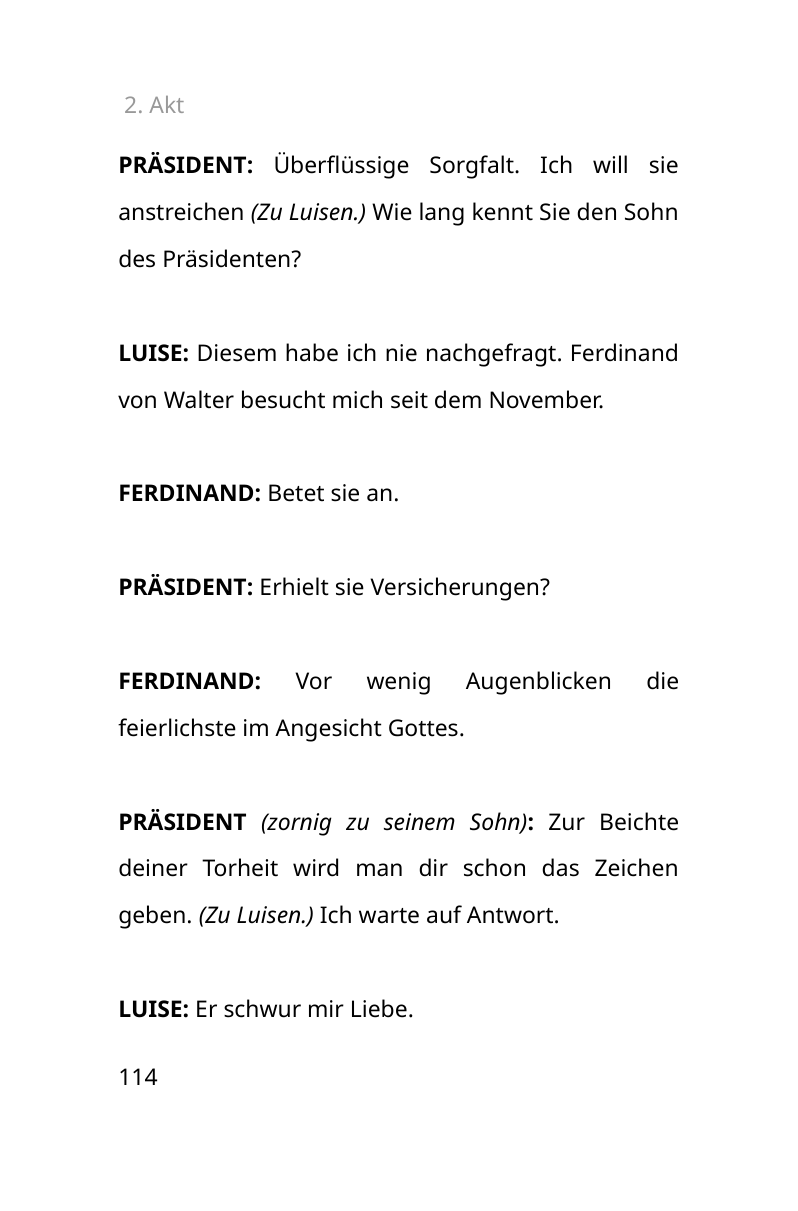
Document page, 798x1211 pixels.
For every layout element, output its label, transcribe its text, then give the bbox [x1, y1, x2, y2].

text PRÄSIDENT: Erhielt sie Versicherungen? [118, 536, 679, 602]
text LUISE: Er schwur mir Liebe. [118, 958, 679, 1024]
text LUISE: Diesem habe ich nie nachgefragt. Ferdinand von Walter besucht mich seit dem November. [118, 302, 679, 415]
text PRÄSIDENT (zornig zu seinem Sohn): Zur Beichte deiner Torheit wird man dir schon das Zeichen geben. (Zu Luisen.) Ich warte auf Antwort. [118, 770, 679, 931]
text FERDINAND: Betet sie an. [118, 442, 679, 509]
text FERDINAND: Vor wenig Augenblicken die feierlichste im Angesicht Gottes. [118, 630, 679, 743]
text PRÄSIDENT: Überflüssige Sorgfalt. Ich will sie anstreichen (Zu Luisen.) Wie lang kennt Sie den Sohn des Präsidenten? [118, 149, 679, 274]
